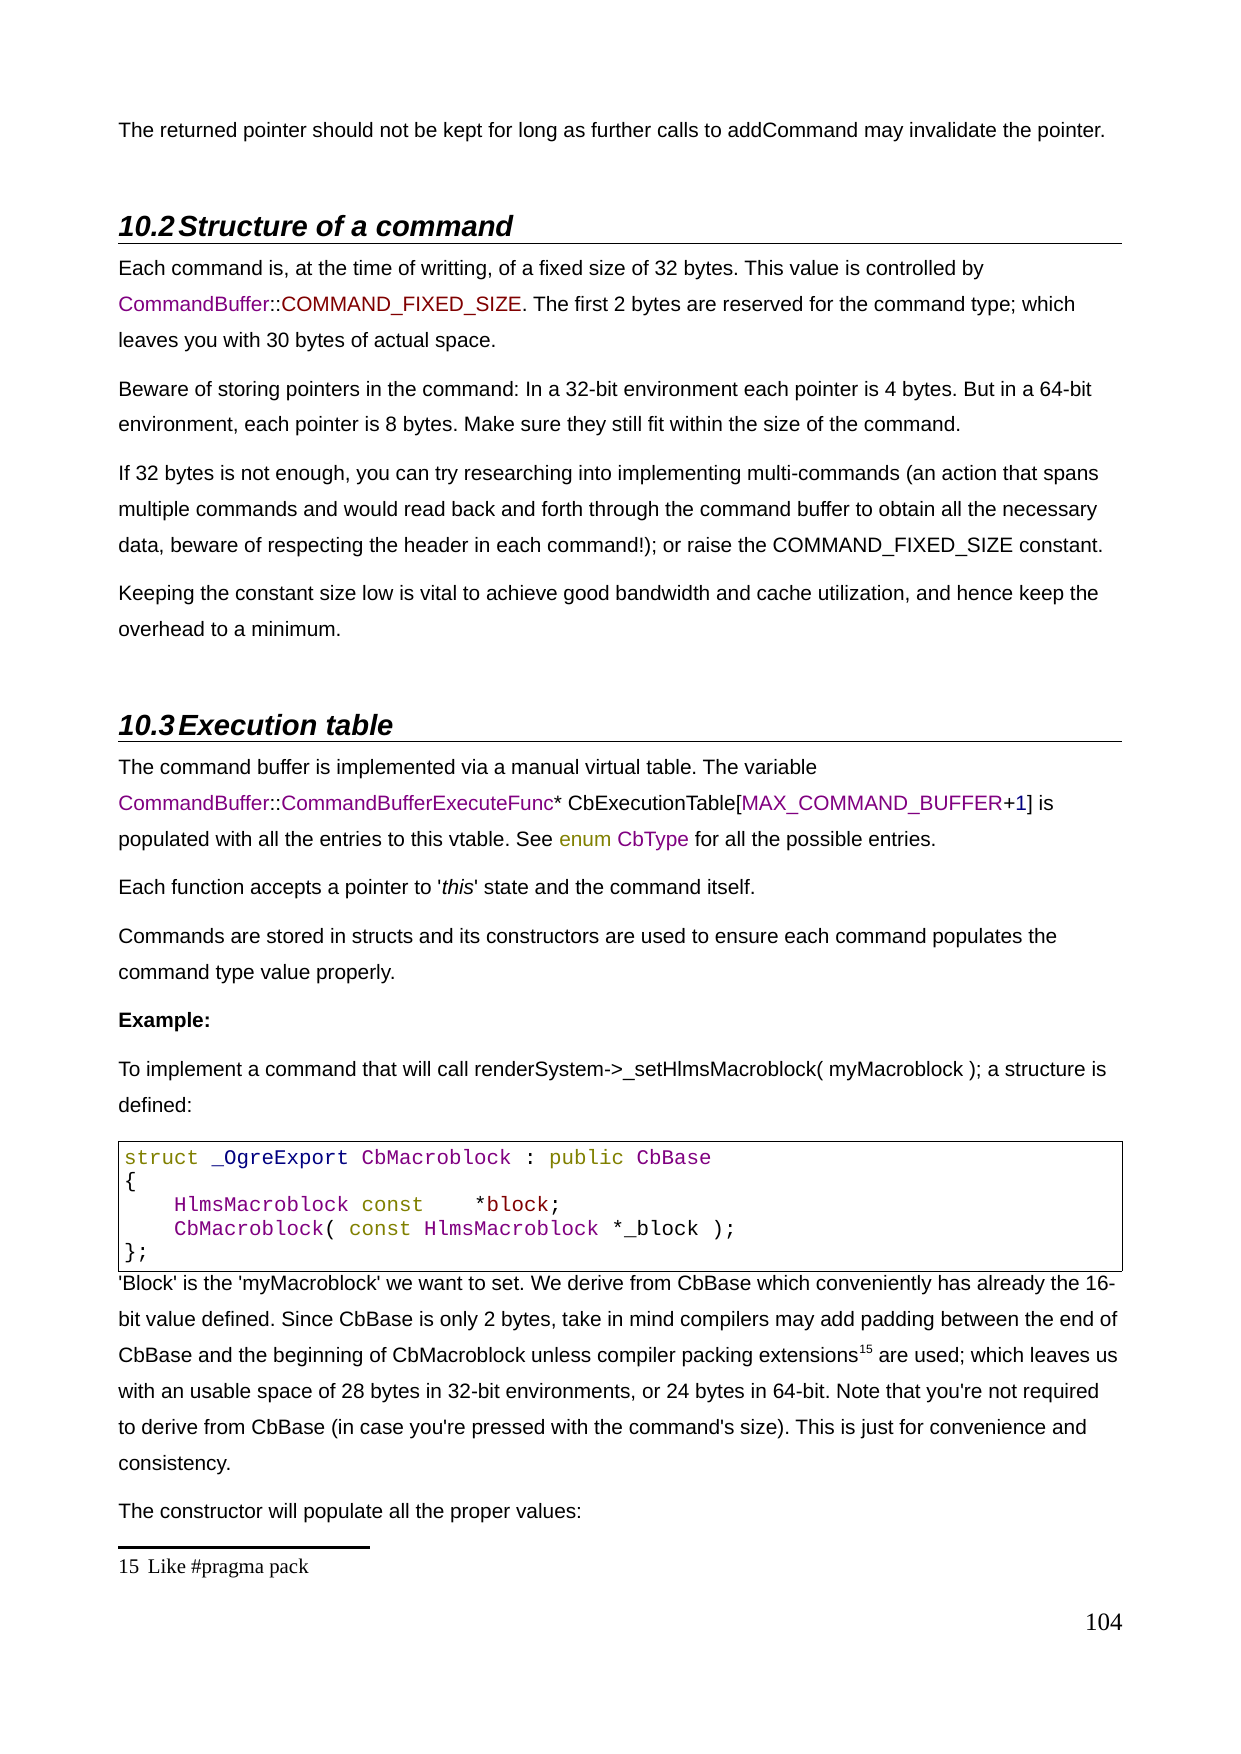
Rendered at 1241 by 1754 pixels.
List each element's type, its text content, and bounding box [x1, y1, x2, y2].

text The constructor will populate all the proper values: [118, 1499, 1122, 1523]
text Commands are stored in structs and its constructors are used to ensure each command populates the command type value properly. [118, 924, 1122, 983]
subtitle Structure of a command [118, 209, 1122, 243]
text Each function accepts a pointer to 'this' state and the command itself. [118, 875, 1122, 899]
text 'Block' is the 'myMacroblock' we want to set. We derive from CbBase which conveniently has already the 16-bit value defined. Since CbBase is only 2 bytes, take in mind compilers may add padding between the end of CbBase and the beginning of CbMacroblock unless compiler packing extensions are used; which leaves us with an usable space of 28 bytes in 32-bit environments, or 24 bytes in 64-bit. Note that you're not required to derive from CbBase (in case you're pressed with the command's size). This is just for convenience and consistency. [118, 1272, 1122, 1474]
text Each command is, at the time of writting, of a fixed size of 32 bytes. This value is controlled by CommandBuffer::COMMAND_FIXED_SIZE. The first 2 bytes are reserved for the command type; which leaves you with 30 bytes of actual space. [118, 256, 1122, 352]
text Like #pragma pack [118, 1553, 1122, 1578]
text To implement a command that will call renderSystem->_setHlmsMacroblock( myMacroblock ); a structure is defined: [118, 1056, 1122, 1116]
table_header struct _OgreExport CbMacroblock : public CbBase { HlmsMacroblock const *block; CbMacroblock( const HlmsMacroblock *_block ); }; [119, 1142, 1122, 1271]
text Beware of storing pointers in the command: In a 32-bit environment each pointer is 4 bytes. But in a 64-bit environment, each pointer is 8 bytes. Make sure they still fit within the size of the command. [118, 376, 1122, 436]
subtitle Execution table [118, 708, 1122, 741]
text The command buffer is implemented via a manual virtual table. The variable CommandBuffer::CommandBufferExecuteFunc* CbExecutionTable[MAX_COMMAND_BUFFER+1] is populated with all the entries to this vtable. See enum CbType for all the possible entries. [118, 755, 1122, 851]
text The returned pointer should not be kept for long as further calls to addCommand may invalidate the pointer. [118, 118, 1122, 142]
text If 32 bytes is not enough, you can try researching into implementing multi-commands (an action that spans multiple commands and would read back and forth through the command buffer to obtain all the necessary data, beware of respecting the header in each command!); or raise the COMMAND_FIXED_SIZE constant. [118, 461, 1122, 557]
text Example: [118, 1008, 1122, 1032]
text Keeping the constant size low is vital to achieve good bandwidth and cache utilization, and hence keep the overhead to a minimum. [118, 581, 1122, 641]
